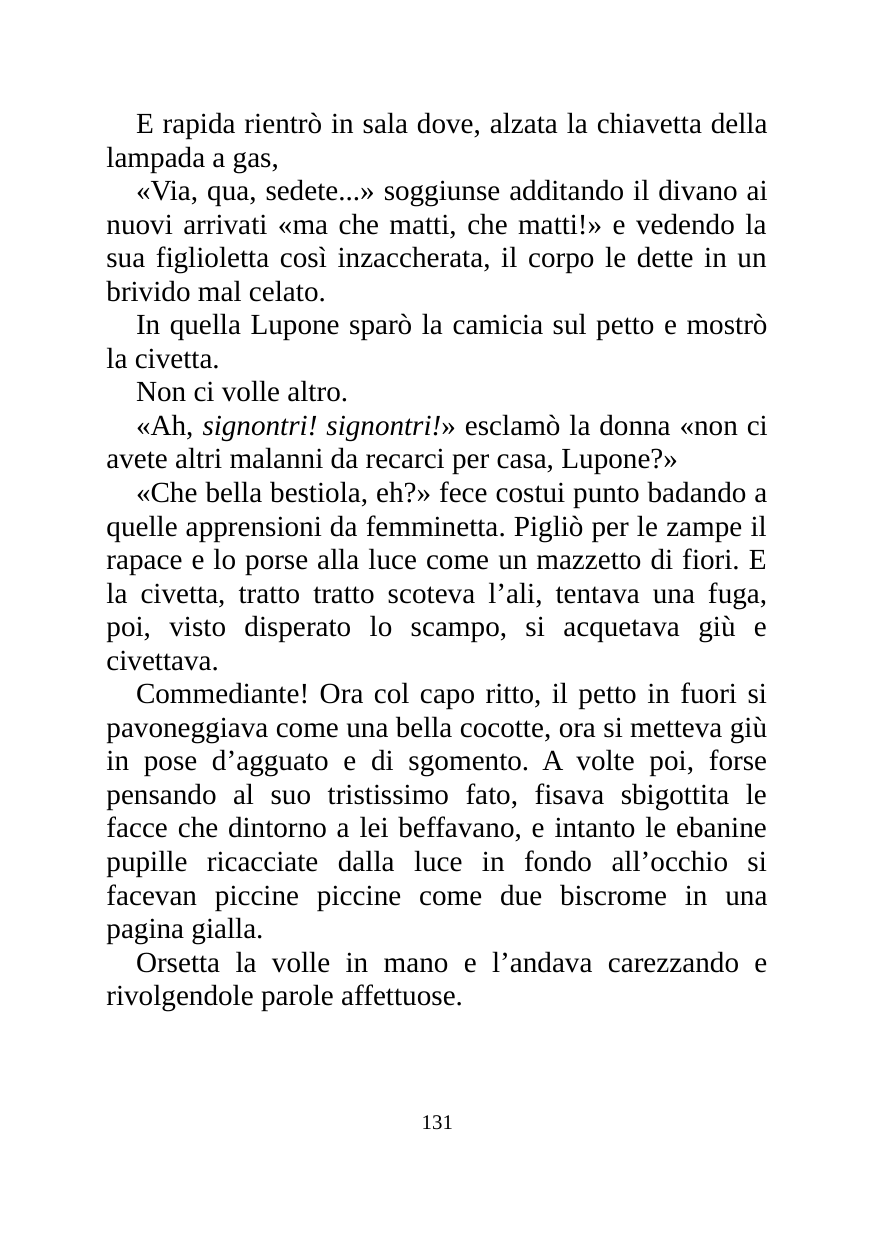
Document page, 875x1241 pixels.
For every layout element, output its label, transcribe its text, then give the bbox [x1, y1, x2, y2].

text «Via, qua, sedete...» soggiunse additando il divano ai nuovi arrivati «ma che matti, che matti!» e vedendo la sua figlioletta così inzaccherata, il corpo le dette in un brivido mal celato. [106, 173, 768, 307]
text «Ah, signontri! signontri!» esclamò la donna «non ci avete altri malanni da recarci per casa, Lupone?» [106, 408, 768, 475]
text «Che bella bestiola, eh?» fece costui punto badando a quelle apprensioni da femminetta. Pigliò per le zampe il rapace e lo porse alla luce come un mazzetto di fiori. E la civetta, tratto tratto scoteva l’ali, tentava una fuga, poi, visto disperato lo scampo, si acquetava giù e civettava. [106, 475, 768, 676]
text Commediante! Ora col capo ritto, il petto in fuori si pavoneggiava come una bella cocotte, ora si metteva giù in pose d’agguato e di sgomento. A volte poi, forse pensando al suo tristissimo fato, fisava sbigottita le facce che dintorno a lei beffavano, e intanto le ebanine pupille ricacciate dalla luce in fondo all’occhio si facevan piccine piccine come due biscrome in una pagina gialla. [106, 676, 768, 945]
text In quella Lupone sparò la camicia sul petto e mostrò la civetta. [106, 307, 768, 374]
text E rapida rientrò in sala dove, alzata la chiavetta della lampada a gas, [106, 106, 768, 173]
text Non ci volle altro. [106, 374, 768, 408]
text Orsetta la volle in mano e l’andava carezzando e rivolgendole parole affettuose. [106, 945, 768, 1012]
